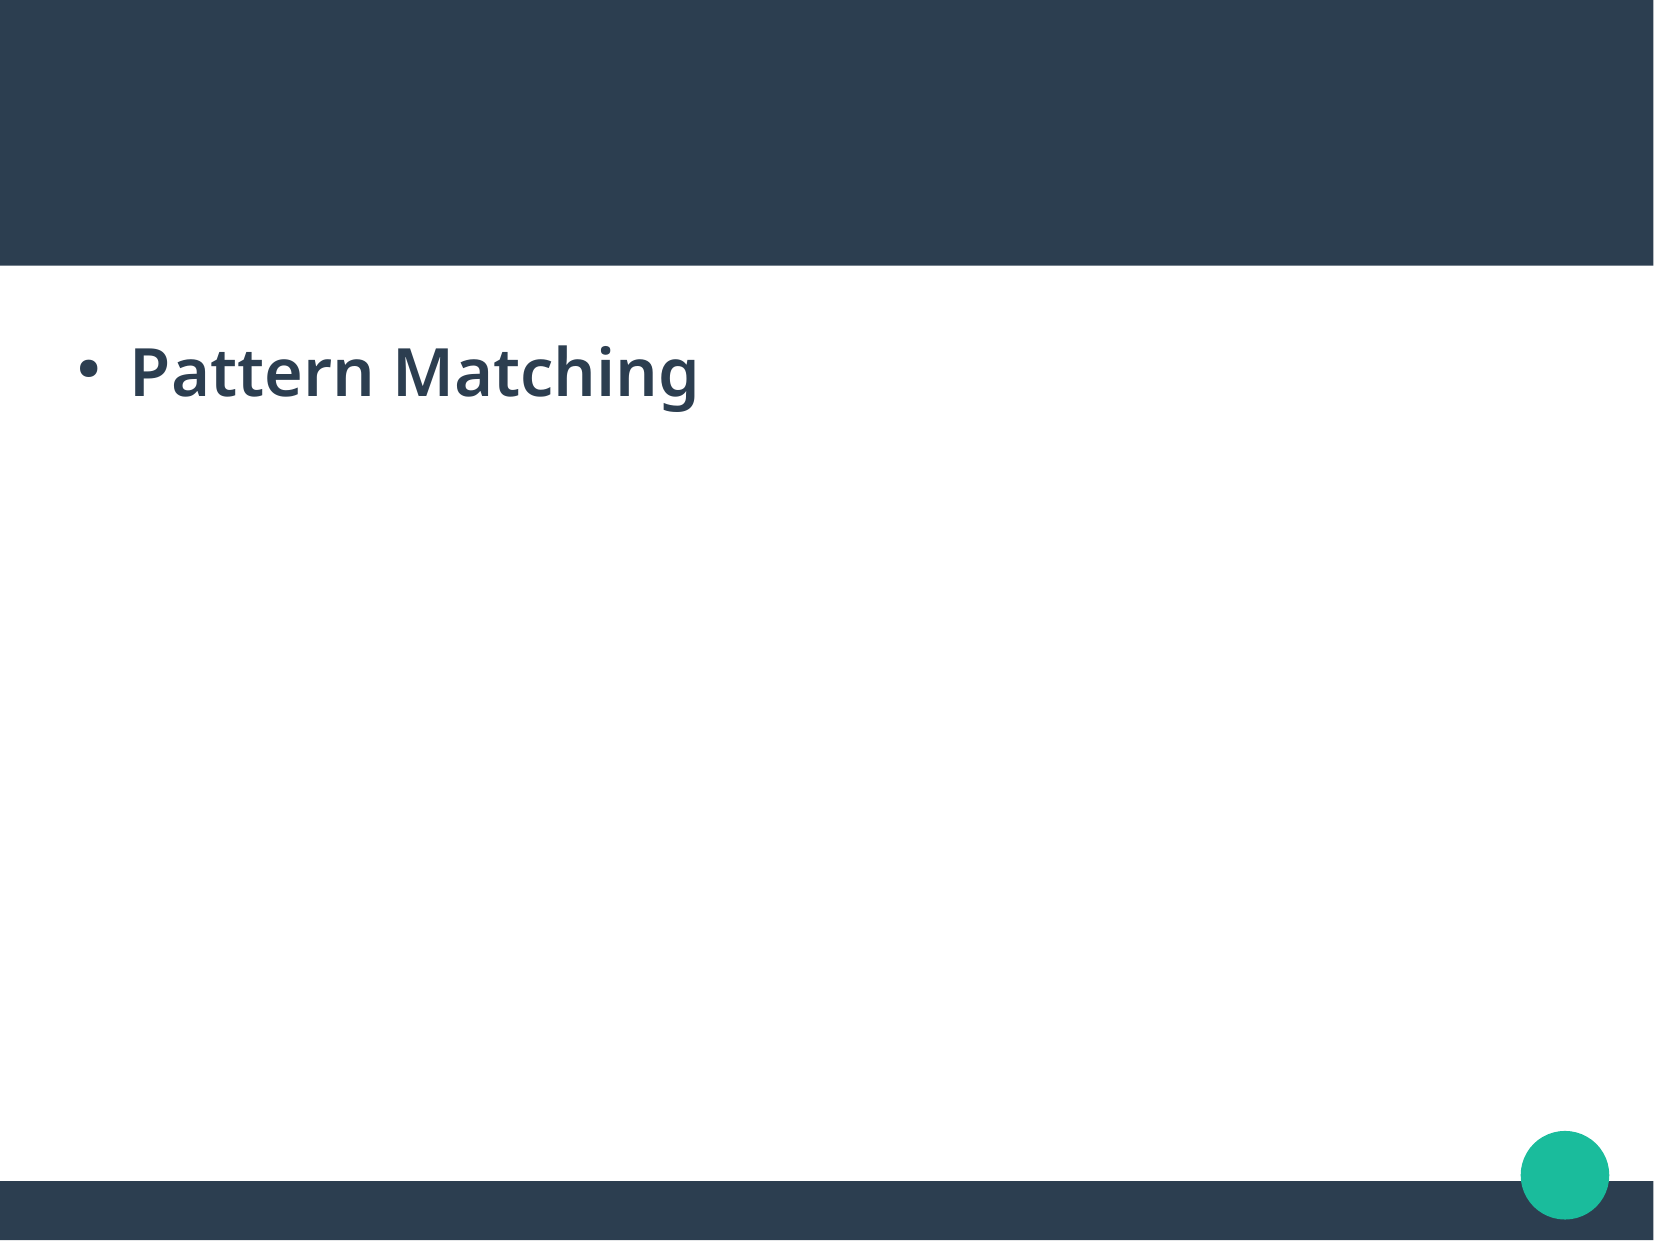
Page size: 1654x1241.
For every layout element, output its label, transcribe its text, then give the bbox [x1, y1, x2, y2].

list Pattern Matching [59, 324, 1595, 1152]
